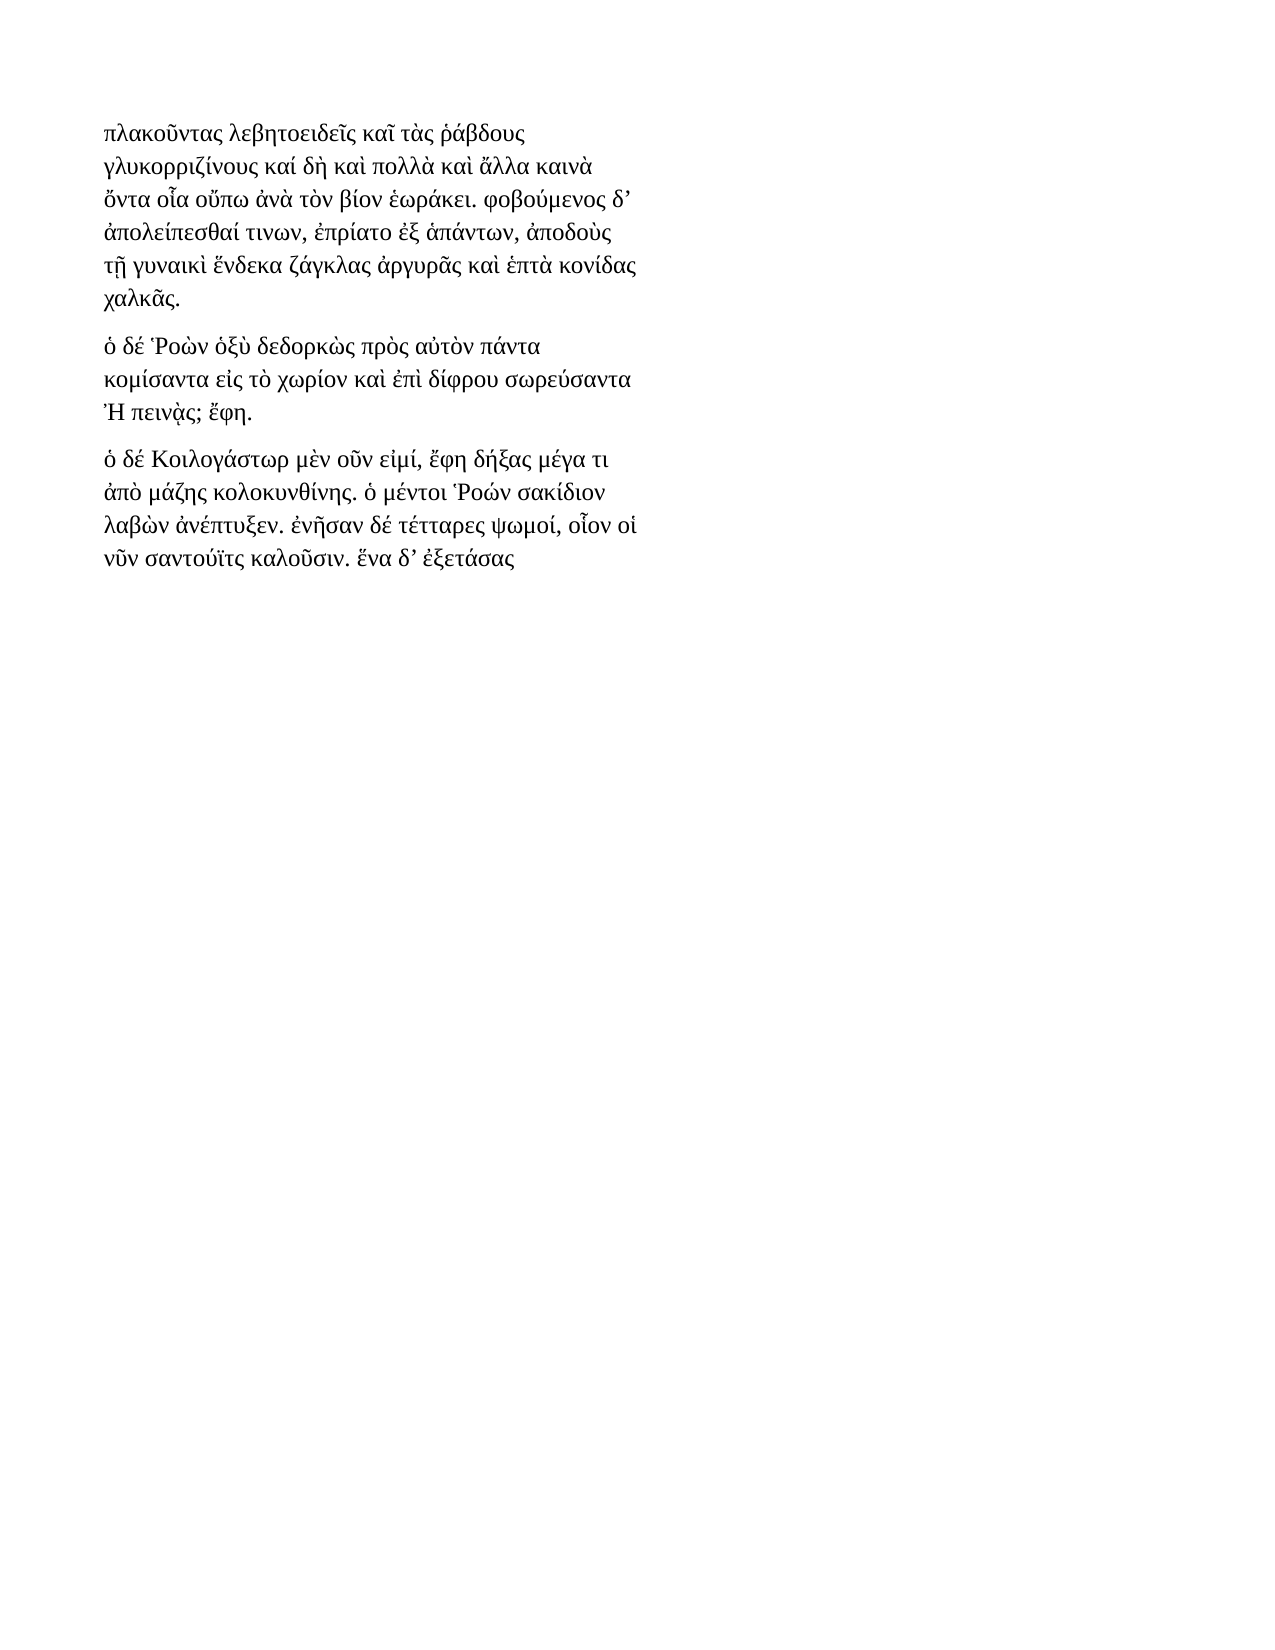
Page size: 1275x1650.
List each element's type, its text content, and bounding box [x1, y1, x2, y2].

table_cell ὁ δέ Κοιλογάστωρ μὲν οῦν εἰμί, ἔφη δήξας μέγα τι ἀπὸ μάζης κολοκυνθίνης. ὁ μέντοι Ῥοών σακίδιον λαβὼν ἀνέπτυξεν. ἐνῆσαν δέ τέτταρες ψωμοί, οἷον οἱ νῦν σαντούϊτς καλοῦσιν. ἕνα δ’ ἐξετάσας [104, 445, 637, 591]
table_cell πλακοῦντας λεβητοειδεῖς καῖ τὰς ῥάβδους γλυκορριζίνους καί δὴ καὶ πολλὰ καὶ ἄλλα καινὰ ὄντα οἷα οὔπω ἀνὰ τὸν βίον ἑωράκει. φοβούμενος δ’ ἀπολείπεσθαί τινων, ἐπρίατο ἐξ ἁπάντων, ἀποδοὺς τῇ γυναικὶ ἕνδεκα ζάγκλας ἀργυρᾶς καὶ ἑπτὰ κονίδας χαλκᾶς. [104, 118, 637, 331]
table_cell [638, 118, 1157, 331]
table_cell [638, 445, 1157, 591]
table_cell ὁ δέ Ῥοὼν ὁξὺ δεδορκὼς πρὸς αὐτὸν πάντα κομίσαντα εἰς τὸ χωρίον καὶ ἐπὶ δίφρου σωρεύσαντα Ἠ πεινᾲς; ἔφη. [104, 331, 637, 444]
table_cell [638, 331, 1157, 444]
